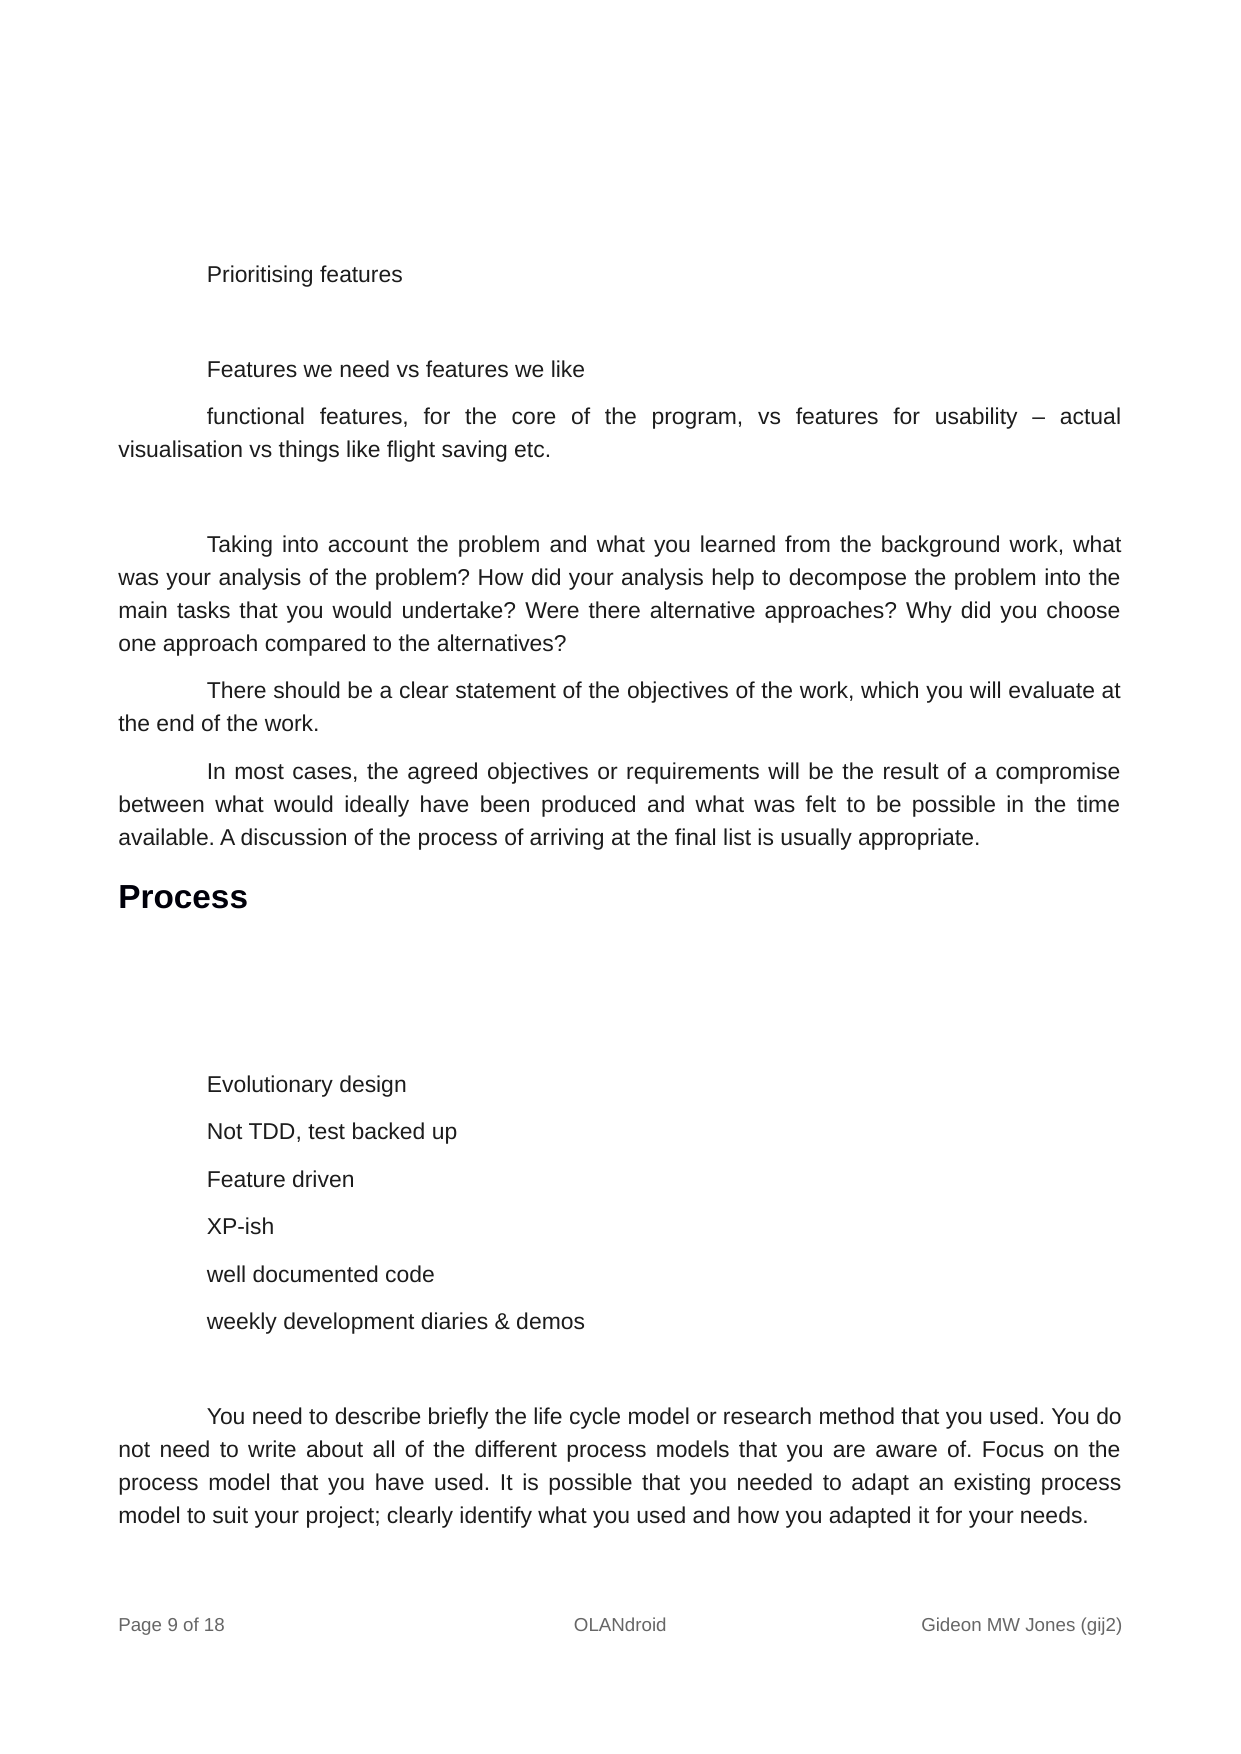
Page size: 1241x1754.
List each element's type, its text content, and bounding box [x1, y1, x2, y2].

text Feature driven [118, 1166, 1122, 1192]
text Prioritising features [118, 261, 1122, 287]
text Not TDD, test backed up [118, 1118, 1122, 1144]
text weekly development diaries & demos [118, 1308, 1122, 1334]
text XP-ish [118, 1213, 1122, 1239]
text Taking into account the problem and what you learned from the background work, what was your analysis of the problem? How did your analysis help to decompose the problem into the main tasks that you would undertake? Were there alternative approaches? Why did you choose one approach compared to the alternatives? [118, 531, 1122, 656]
text You need to describe briefly the life cycle model or research method that you used. You do not need to write about all of the different process models that you are aware of. Focus on the process model that you have used. It is possible that you needed to adapt an existing process model to suit your project; clearly identify what you used and how you adapted it for your needs. [118, 1403, 1122, 1528]
text well documented code [118, 1261, 1122, 1287]
text In most cases, the agreed objectives or requirements will be the result of a compromise between what would ideally have been produced and what was felt to be possible in the time available. A discussion of the process of arriving at the final list is usually appropriate. [118, 758, 1122, 850]
text There should be a clear statement of the objectives of the work, which you will evaluate at the end of the work. [118, 677, 1122, 737]
text functional features, for the core of the program, vs features for usability – actual visualisation vs things like flight saving etc. [118, 403, 1122, 462]
subtitle Process [118, 877, 1122, 916]
text Evolutionary design [118, 1071, 1122, 1097]
text Features we need vs features we like [118, 356, 1122, 382]
